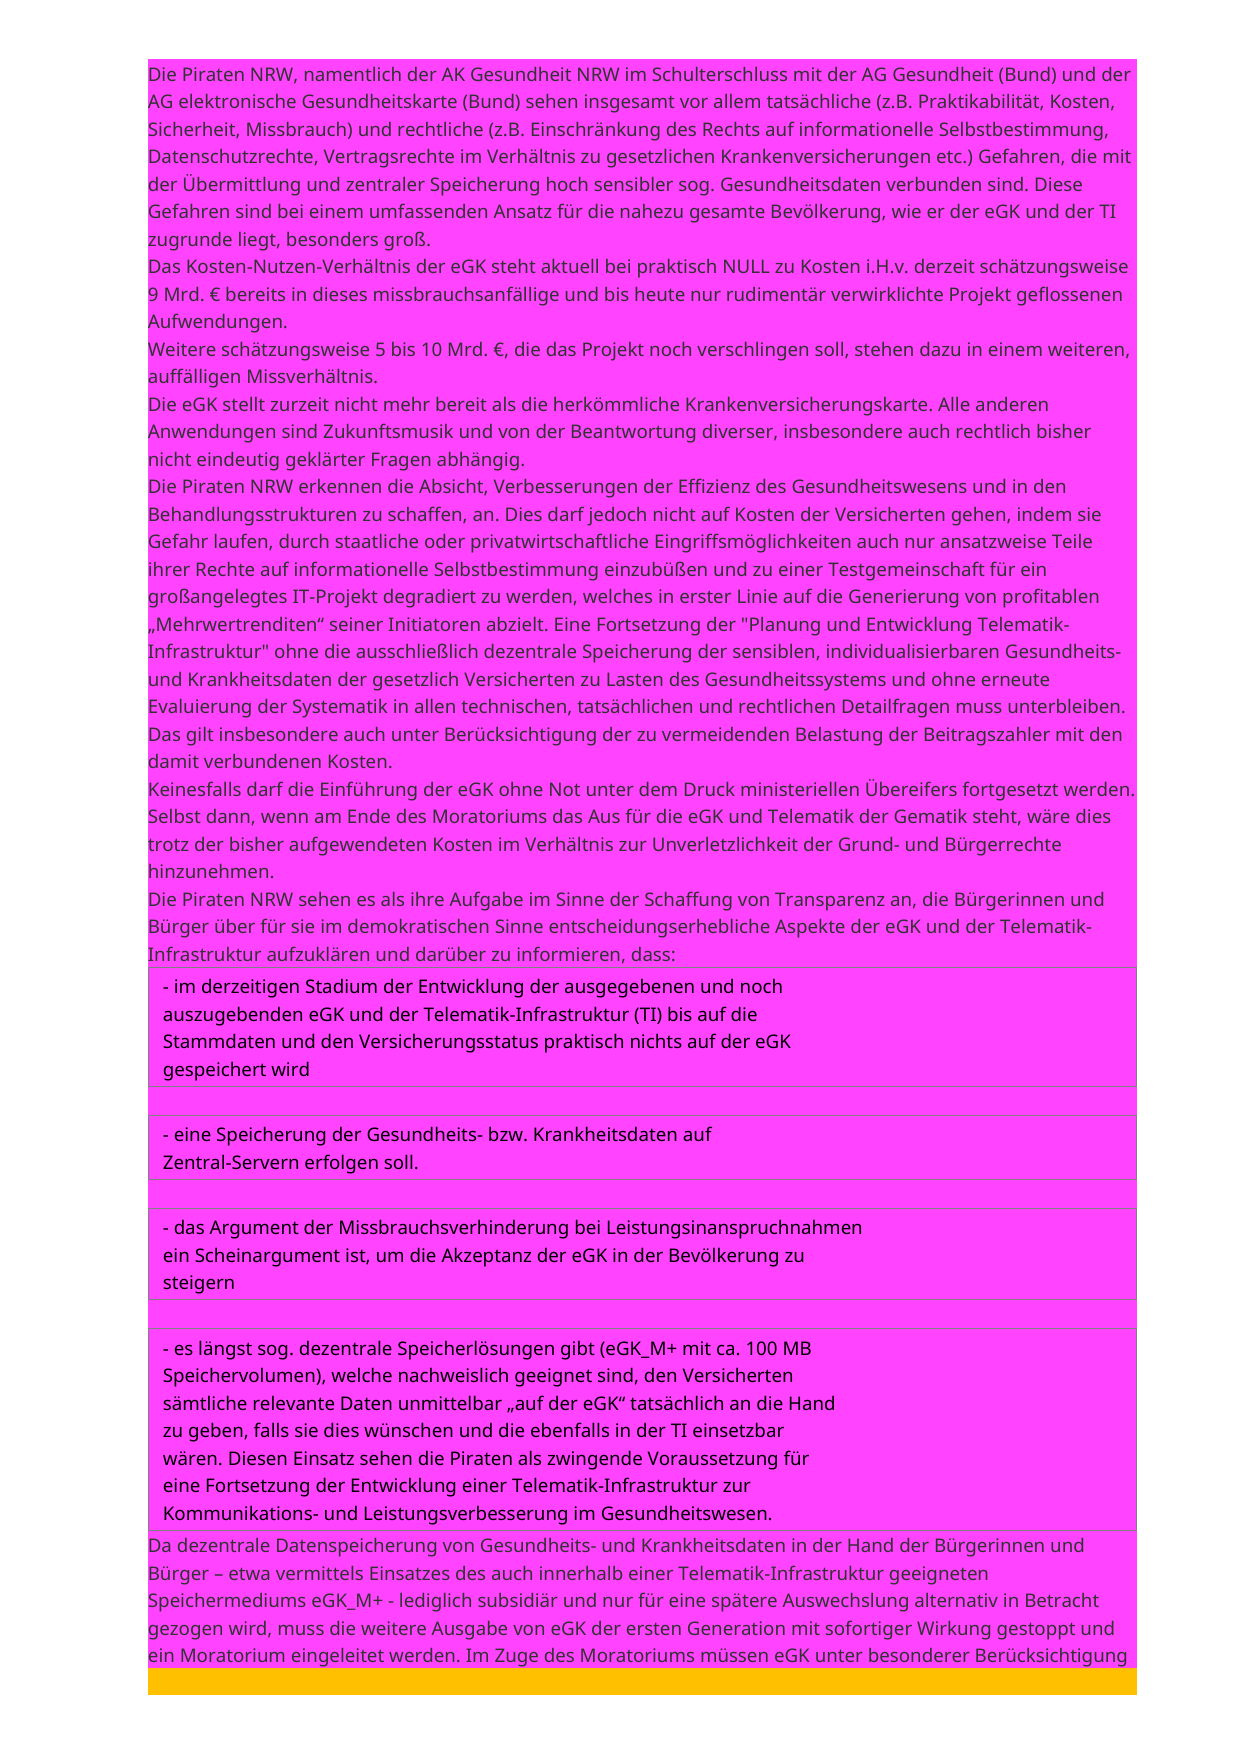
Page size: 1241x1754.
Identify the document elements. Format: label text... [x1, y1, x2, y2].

text - das Argument der Missbrauchsverhinderung bei Leistungsinanspruchnahmen [149, 1209, 1136, 1235]
text Speichervolumen), welche nachweislich geeignet sind, den Versicherten [149, 1355, 1136, 1383]
text Das gilt insbesondere auch unter Berücksichtigung der zu vermeidenden Belastung der Beitragszahler mit den damit verbundenen Kosten. [148, 719, 1137, 774]
text Das Kosten-Nutzen-Verhältnis der eGK steht aktuell bei praktisch NULL zu Kosten i.H.v. derzeit schätzungsweise 9 Mrd. € bereits in dieses missbrauchsanfällige und bis heute nur rudimentär verwirklichte Projekt geflossenen Aufwendungen. [148, 252, 1137, 334]
text ein Scheinargument ist, um die Akzeptanz der eGK in der Bevölkerung zu [149, 1235, 1136, 1262]
text Keinesfalls darf die Einführung der eGK ohne Not unter dem Druck ministeriellen Übereifers fortgesetzt werden. [148, 774, 1137, 802]
text steigern [149, 1262, 1136, 1299]
text Die Piraten NRW, namentlich der AK Gesundheit NRW im Schulterschluss mit der AG Gesundheit (Bund) und der AG elektronische Gesundheitskarte (Bund) sehen insgesamt vor allem tatsächliche (z.B. Praktikabilität, Kosten, Sicherheit, Missbrauch) und rechtliche (z.B. Einschränkung des Rechts auf informationelle Selbstbestimmung, Datenschutzrechte, Vertragsrechte im Verhältnis zu gesetzlichen Krankenversicherungen etc.) Gefahren, die mit der Übermittlung und zentraler Speicherung hoch sensibler sog. Gesundheitsdaten verbunden sind. Diese Gefahren sind bei einem umfassenden Ansatz für die nahezu gesamte Bevölkerung, wie er der eGK und der TI zugrunde liegt, besonders groß. [148, 59, 1137, 252]
text Die Piraten NRW sehen es als ihre Aufgabe im Sinne der Schaffung von Transparenz an, die Bürgerinnen und Bürger über für sie im demokratischen Sinne entscheidungserhebliche Aspekte der eGK und der Telematik-Infrastruktur aufzuklären und darüber zu informieren, dass: [148, 884, 1137, 967]
text Da dezentrale Datenspeicherung von Gesundheits- und Krankheitsdaten in der Hand der Bürgerinnen und Bürger – etwa vermittels Einsatzes des auch innerhalb einer Telematik-Infrastruktur geeigneten Speichermediums eGK_M+ - lediglich subsidiär und nur für eine spätere Auswechslung alternativ in Betracht gezogen wird, muss die weitere Ausgabe von eGK der ersten Generation mit sofortiger Wirkung gestoppt und ein Moratorium eingeleitet werden. Im Zuge des Moratoriums müssen eGK unter besonderer Berücksichtigung [148, 1531, 1137, 1668]
text - es längst sog. dezentrale Speicherlösungen gibt (eGK_M+ mit ca. 100 MB [149, 1329, 1136, 1355]
text Stammdaten und den Versicherungsstatus praktisch nichts auf der eGK [149, 1022, 1136, 1049]
text Weitere schätzungsweise 5 bis 10 Mrd. €, die das Projekt noch verschlingen soll, stehen dazu in einem weiteren, auffälligen Missverhältnis. [148, 334, 1137, 389]
text - eine Speicherung der Gesundheits- bzw. Krankheitsdaten auf [149, 1116, 1136, 1142]
text sämtliche relevante Daten unmittelbar „auf der eGK“ tatsächlich an die Hand [149, 1383, 1136, 1410]
text Die Piraten NRW erkennen die Absicht, Verbesserungen der Effizienz des Gesundheitswesens und in den Behandlungsstrukturen zu schaffen, an. Dies darf jedoch nicht auf Kosten der Versicherten gehen, indem sie Gefahr laufen, durch staatliche oder privatwirtschaftliche Eingriffsmöglichkeiten auch nur ansatzweise Teile ihrer Rechte auf informationelle Selbstbestimmung einzubüßen und zu einer Testgemeinschaft für ein großangelegtes IT-Projekt degradiert zu werden, welches in erster Linie auf die Generierung von profitablen „Mehrwertrenditen“ seiner Initiatoren abzielt. Eine Fortsetzung der "Planung und Entwicklung Telematik-Infrastruktur" ohne die ausschließlich dezentrale Speicherung der sensiblen, individualisierbaren Gesundheits- und Krankheitsdaten der gesetzlich Versicherten zu Lasten des Gesundheitssystems und ohne erneute Evaluierung der Systematik in allen technischen, tatsächlichen und rechtlichen Detailfragen muss unterbleiben. [148, 472, 1137, 719]
text auszugebenden eGK und der Telematik-Infrastruktur (TI) bis auf die [149, 994, 1136, 1022]
text Zentral-Servern erfolgen soll. [149, 1142, 1136, 1179]
text wären. Diesen Einsatz sehen die Piraten als zwingende Voraussetzung für [149, 1438, 1136, 1465]
text Kommunikations- und Leistungsverbesserung im Gesundheitswesen. [149, 1493, 1136, 1530]
text - im derzeitigen Stadium der Entwicklung der ausgegebenen und noch [149, 968, 1136, 994]
text Selbst dann, wenn am Ende des Moratoriums das Aus für die eGK und Telematik der Gematik steht, wäre dies trotz der bisher aufgewendeten Kosten im Verhältnis zur Unverletzlichkeit der Grund- und Bürgerrechte hinzunehmen. [148, 802, 1137, 884]
text zu geben, falls sie dies wünschen und die ebenfalls in der TI einsetzbar [149, 1410, 1136, 1438]
text eine Fortsetzung der Entwicklung einer Telematik-Infrastruktur zur [149, 1465, 1136, 1493]
text gespeichert wird [149, 1049, 1136, 1086]
text Die eGK stellt zurzeit nicht mehr bereit als die herkömmliche Krankenversicherungskarte. Alle anderen Anwendungen sind Zukunftsmusik und von der Beantwortung diverser, insbesondere auch rechtlich bisher nicht eindeutig geklärter Fragen abhängig. [148, 389, 1137, 472]
